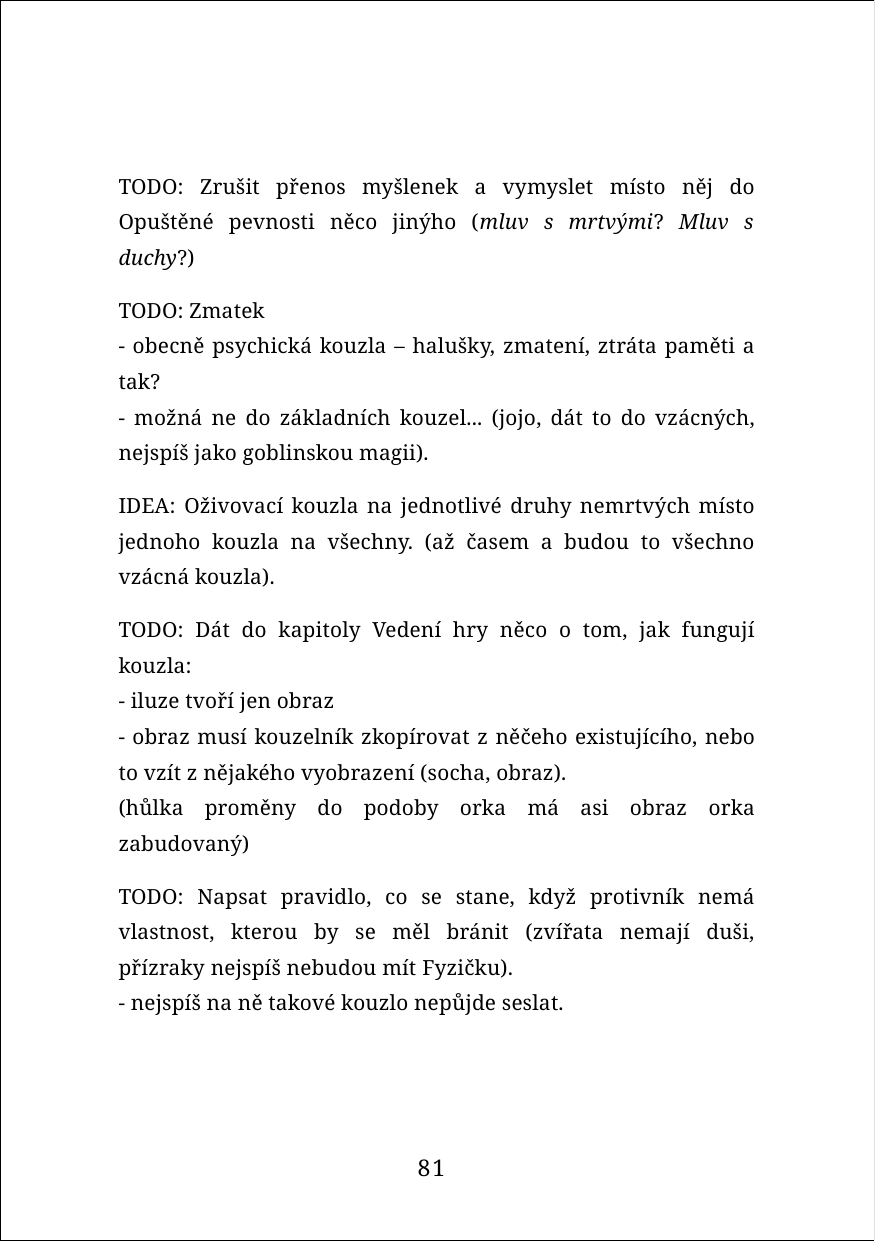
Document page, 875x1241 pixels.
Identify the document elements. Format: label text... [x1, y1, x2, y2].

text IDEA: Oživovací kouzla na jednotlivé druhy nemrtvých místo jednoho kouzla na všechny. (až časem a budou to všechno vzácná kouzla). [118, 491, 756, 591]
text TODO: Zrušit přenos myšlenek a vymyslet místo něj do Opuštěné pevnosti něco jinýho (mluv s mrtvými? Mluv s duchy?) [118, 172, 756, 271]
text TODO: Zmatek - obecně psychická kouzla – halušky, zmatení, ztráta paměti a tak? - možná ne do základních kouzel... (jojo, dát to do vzácných, nejspíš jako goblinskou magii). [118, 296, 756, 467]
text TODO: Napsat pravidlo, co se stane, když protivník nemá vlastnost, kterou by se měl bránit (zvířata nemají duši, přízraky nejspíš nebudou mít Fyzičku). - nejspíš na ně takové kouzlo nepůjde seslat. [118, 882, 756, 1017]
text TODO: Dát do kapitoly Vedení hry něco o tom, jak fungují kouzla: - iluze tvoří jen obraz - obraz musí kouzelník zkopírovat z něčeho existujícího, nebo to vzít z nějakého vyobrazení (socha, obraz). (hůlka proměny do podoby orka má asi obraz orka zabudovaný) [118, 616, 756, 857]
